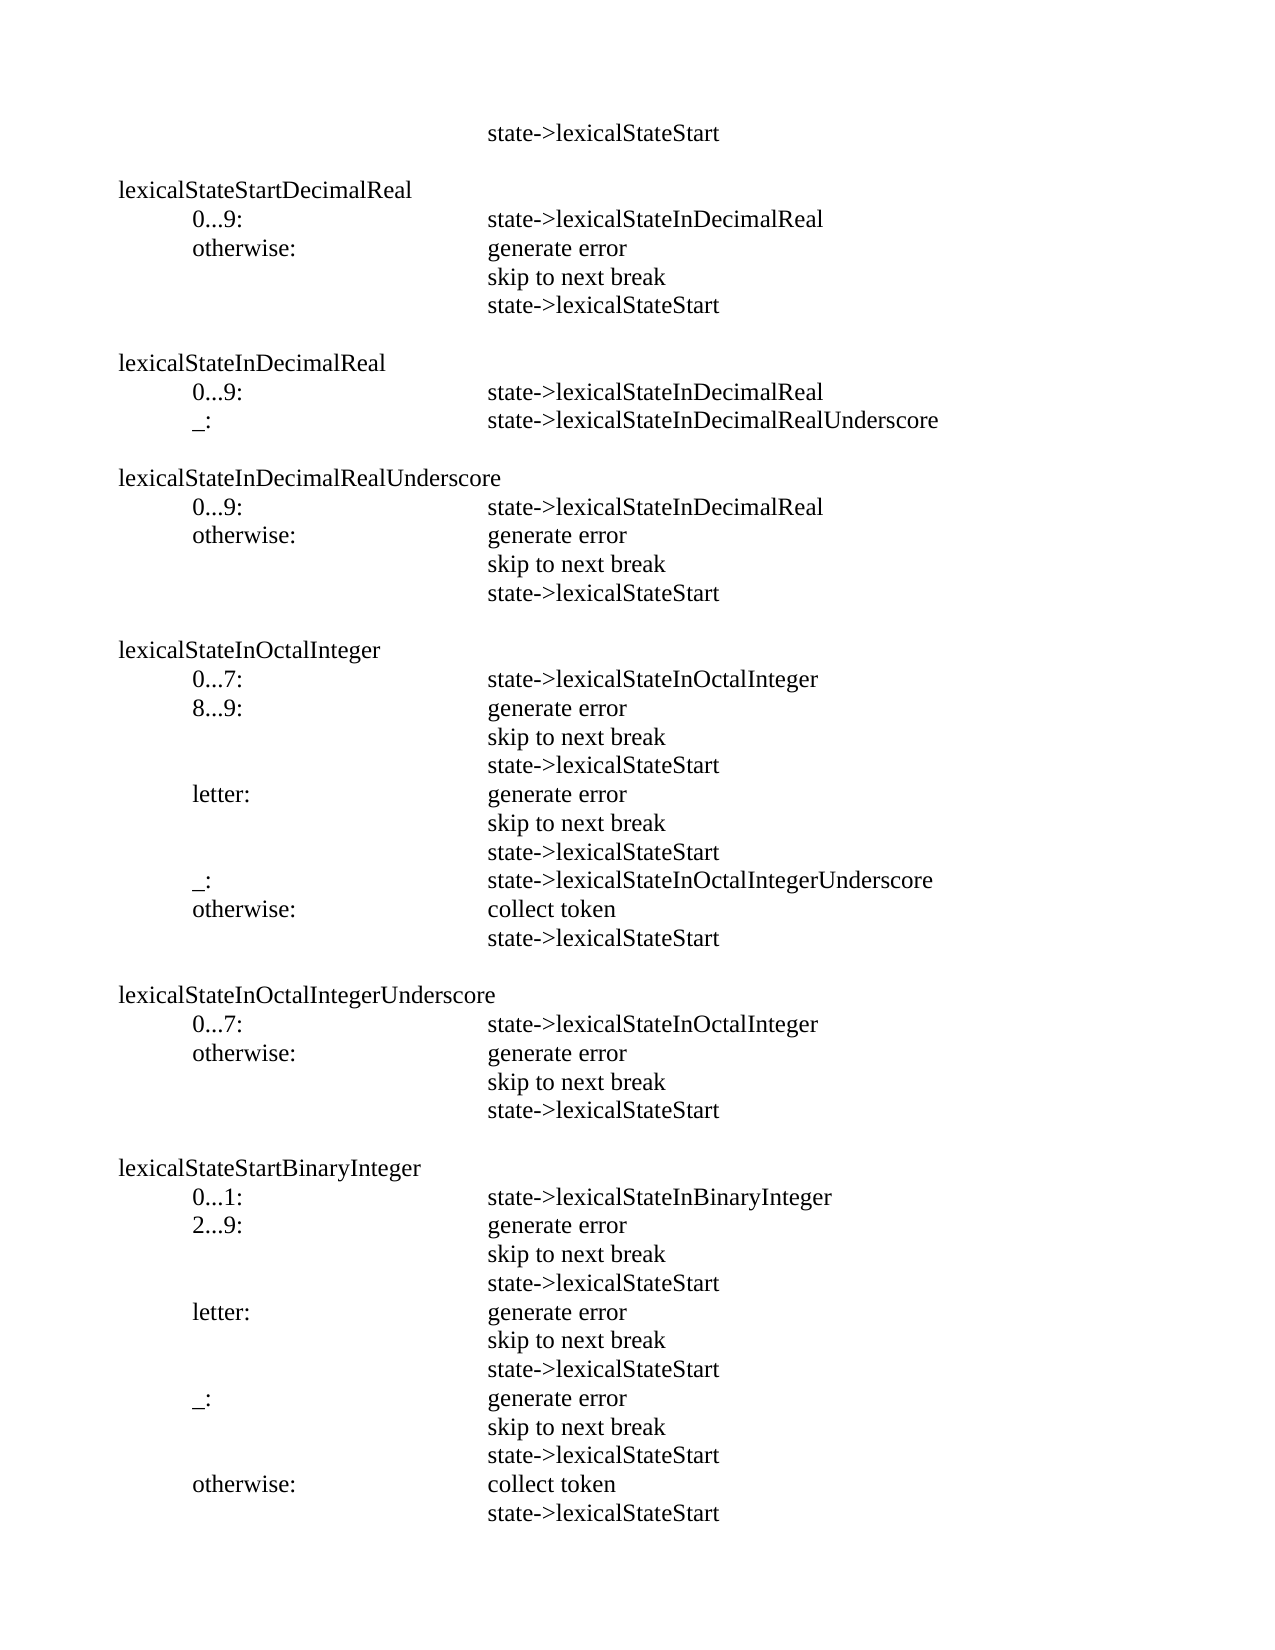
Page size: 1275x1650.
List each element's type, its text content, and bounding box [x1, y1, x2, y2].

text letter: generate error [118, 1297, 1157, 1326]
text 0...9: state->lexicalStateInDecimalReal [118, 204, 1157, 233]
text lexicalStateInDecimalReal [118, 348, 1157, 377]
text 2...9: generate error [118, 1211, 1157, 1239]
text otherwise: collect token [118, 894, 1157, 923]
text state->lexicalStateStart [118, 291, 1157, 319]
text 0...7: state->lexicalStateInOctalInteger [118, 1009, 1157, 1038]
text skip to next break [118, 722, 1157, 751]
text lexicalStateStartBinaryInteger [118, 1153, 1157, 1182]
text otherwise: collect token [118, 1469, 1157, 1498]
text lexicalStateInDecimalRealUnderscore [118, 463, 1157, 492]
text letter: generate error [118, 779, 1157, 808]
text skip to next break [118, 549, 1157, 578]
text 0...7: state->lexicalStateInOctalInteger [118, 664, 1157, 693]
text lexicalStateInOctalInteger [118, 636, 1157, 664]
text 8...9: generate error [118, 693, 1157, 722]
text 0...9: state->lexicalStateInDecimalReal [118, 492, 1157, 521]
text _: state->lexicalStateInDecimalRealUnderscore [118, 406, 1157, 434]
text state->lexicalStateStart [118, 1354, 1157, 1383]
text skip to next break [118, 808, 1157, 837]
text state->lexicalStateStart [118, 1096, 1157, 1124]
text otherwise: generate error [118, 1038, 1157, 1067]
text otherwise: generate error [118, 233, 1157, 262]
text state->lexicalStateStart [118, 1441, 1157, 1469]
text state->lexicalStateStart [118, 923, 1157, 952]
text skip to next break [118, 1239, 1157, 1268]
text state->lexicalStateStart [118, 837, 1157, 866]
text _: state->lexicalStateInOctalIntegerUnderscore [118, 866, 1157, 894]
text _: generate error [118, 1383, 1157, 1412]
text skip to next break [118, 1326, 1157, 1354]
text otherwise: generate error [118, 521, 1157, 549]
text state->lexicalStateStart [118, 751, 1157, 779]
text lexicalStateInOctalIntegerUnderscore [118, 981, 1157, 1009]
text state->lexicalStateStart [118, 118, 1157, 147]
text state->lexicalStateStart [118, 1498, 1157, 1527]
text 0...1: state->lexicalStateInBinaryInteger [118, 1182, 1157, 1211]
text 0...9: state->lexicalStateInDecimalReal [118, 377, 1157, 406]
text state->lexicalStateStart [118, 1268, 1157, 1297]
text skip to next break [118, 262, 1157, 291]
text skip to next break [118, 1412, 1157, 1441]
text lexicalStateStartDecimalReal [118, 176, 1157, 204]
text state->lexicalStateStart [118, 578, 1157, 607]
text skip to next break [118, 1067, 1157, 1096]
